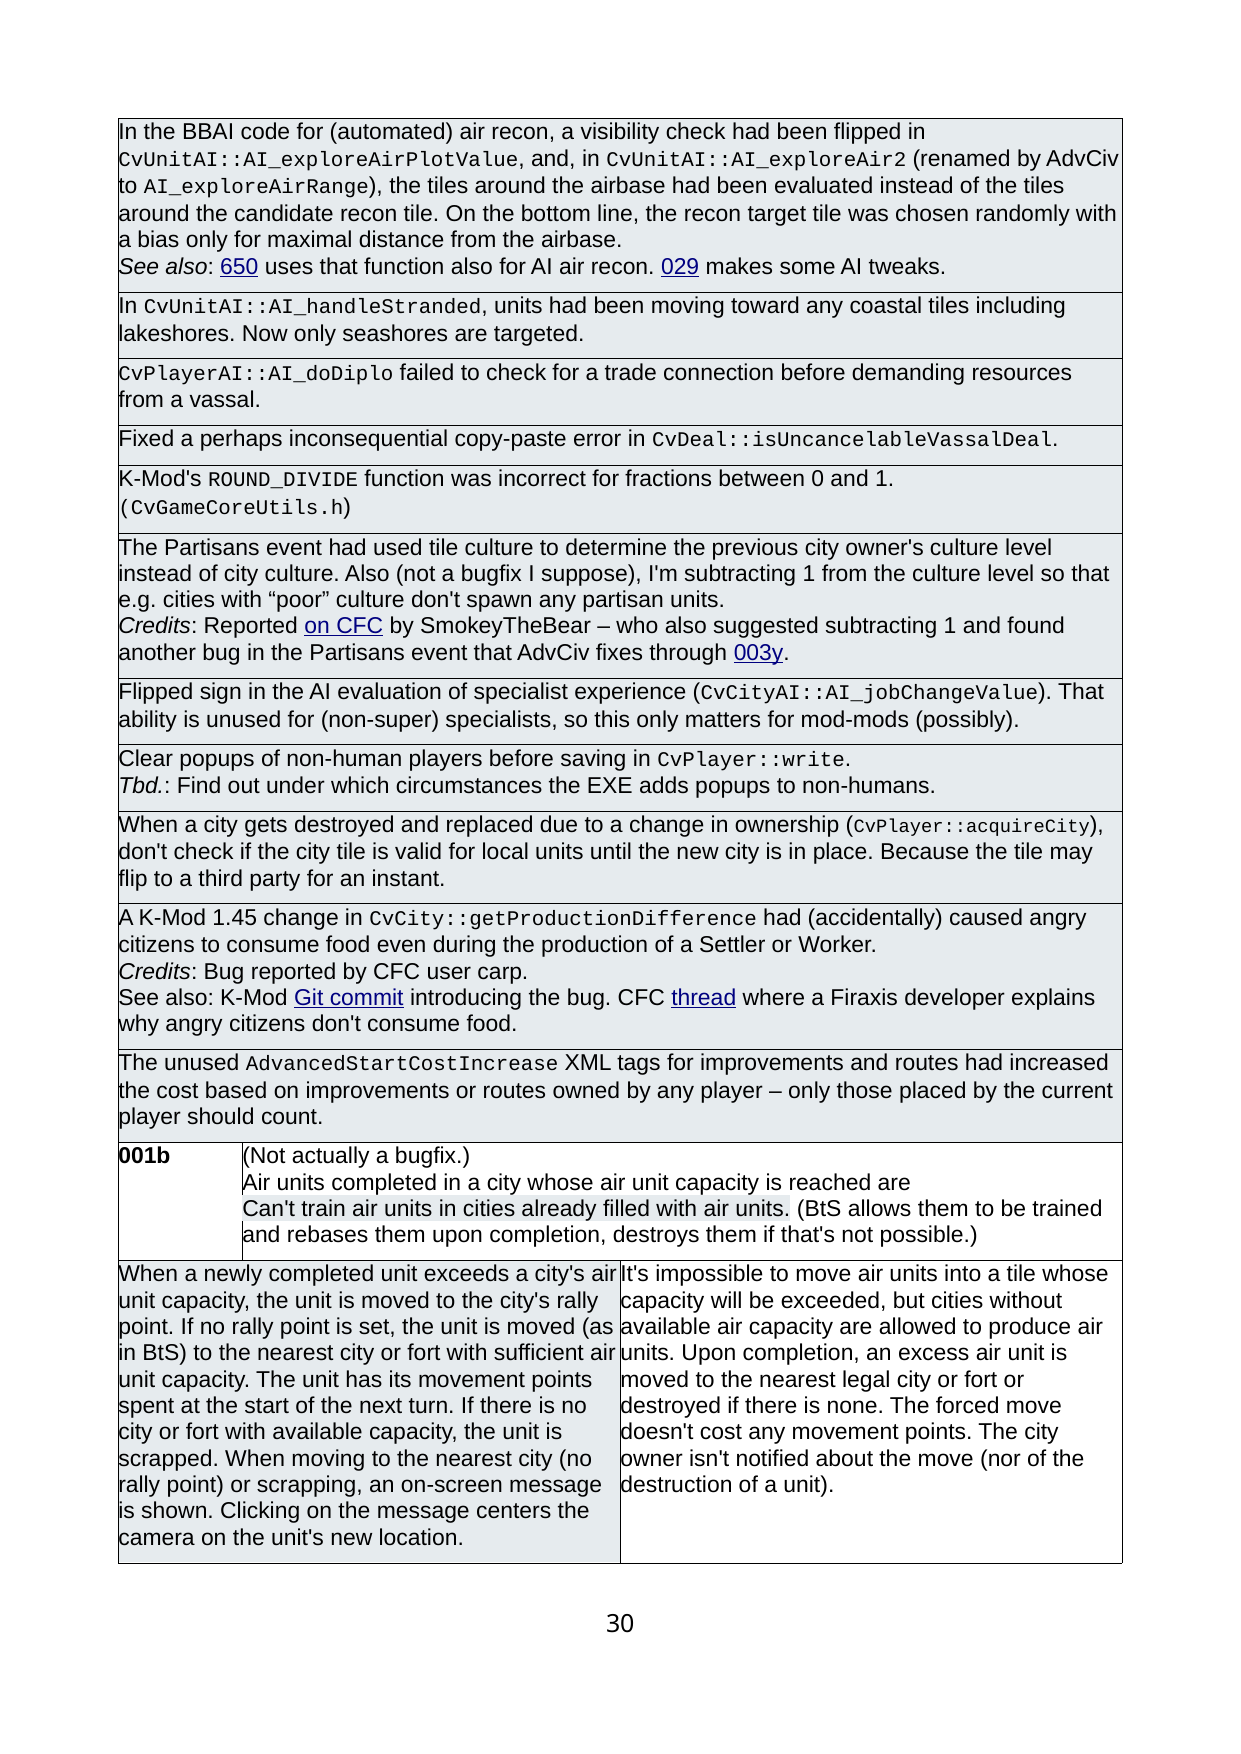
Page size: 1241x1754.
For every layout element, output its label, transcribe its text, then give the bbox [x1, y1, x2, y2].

table_cell A K-Mod 1.45 change in CvCity::getProductionDifference had (accidentally) caused angry citizens to consume food even during the production of a Settler or Worker. Credits: Bug reported by CFC user carp. See also: K-Mod Git commit introducing the bug. CFC thread where a Firaxis developer explains why angry citizens don't consume food. [119, 904, 1122, 1049]
table_cell (Not actually a bugfix.) Air units completed in a city whose air unit capacity is reached are Can't train air units in cities already filled with air units. (BtS allows them to be trained and rebases them upon completion, destroys them if that's not possible.) [243, 1143, 1122, 1260]
table_cell When a city gets destroyed and replaced due to a change in ownership (CvPlayer::acquireCity), don't check if the city tile is valid for local units until the new city is in place. Because the tile may flip to a third party for an instant. [119, 812, 1122, 903]
table_cell CvPlayerAI::AI_doDiplo failed to check for a trade connection before demanding resources from a vassal. [119, 359, 1122, 425]
table_cell Flipped sign in the AI evaluation of specialist experience (CvCityAI::AI_jobChangeValue). That ability is unused for (non-super) specialists, so this only matters for mod-mods (possibly). [119, 679, 1122, 744]
table_cell Fixed a perhaps inconsequential copy-paste error in CvDeal::isUncancelableVassalDeal. [119, 426, 1122, 465]
table_cell 001b [119, 1143, 242, 1260]
table_cell The unused AdvancedStartCostIncrease XML tags for improvements and routes had increased the cost based on improvements or routes owned by any player – only those placed by the current player should count. [119, 1050, 1122, 1142]
table_cell Clear popups of non-human players before saving in CvPlayer::write. Tbd.: Find out under which circumstances the EXE adds popups to non-humans. [119, 745, 1122, 811]
table_cell It's impossible to move air units into a tile whose capacity will be exceeded, but cities without available air capacity are allowed to produce air units. Upon completion, an excess air unit is moved to the nearest legal city or fort or destroyed if there is none. The forced move doesn't cost any movement points. The city owner isn't notified about the move (nor of the destruction of a unit). [621, 1261, 1122, 1562]
table_cell In CvUnitAI::AI_handleStranded, units had been moving toward any coastal tiles including lakeshores. Now only seashores are targeted. [119, 293, 1122, 358]
table_cell The Partisans event had used tile culture to determine the previous city owner's culture level instead of city culture. Also (not a bugfix I suppose), I'm subtracting 1 from the culture level so that e.g. cities with “poor” culture don't spawn any partisan units. Credits: Reported on CFC by SmokeyTheBear – who also suggested subtracting 1 and found another bug in the Partisans event that AdvCiv fixes through 003y. [119, 534, 1122, 678]
table_cell When a newly completed unit exceeds a city's air unit capacity, the unit is moved to the city's rally point. If no rally point is set, the unit is moved (as in BtS) to the nearest city or fort with sufficient air unit capacity. The unit has its movement points spent at the start of the next turn. If there is no city or fort with available capacity, the unit is scrapped. When moving to the nearest city (no rally point) or scrapping, an on-screen message is shown. Clicking on the message centers the camera on the unit's new location. [119, 1261, 620, 1562]
table_cell K-Mod's ROUND_DIVIDE function was incorrect for fractions between 0 and 1. (CvGameCoreUtils.h) [119, 466, 1122, 533]
table_cell In the BBAI code for (automated) air recon, a visibility check had been flipped in CvUnitAI::AI_exploreAirPlotValue, and, in CvUnitAI::AI_exploreAir2 (renamed by AdvCiv to AI_exploreAirRange), the tiles around the airbase had been evaluated instead of the tiles around the candidate recon tile. On the bottom line, the recon target tile was chosen randomly with a bias only for maximal distance from the airbase. See also: 650 uses that function also for AI air recon. 029 makes some AI tweaks. [119, 119, 1122, 292]
